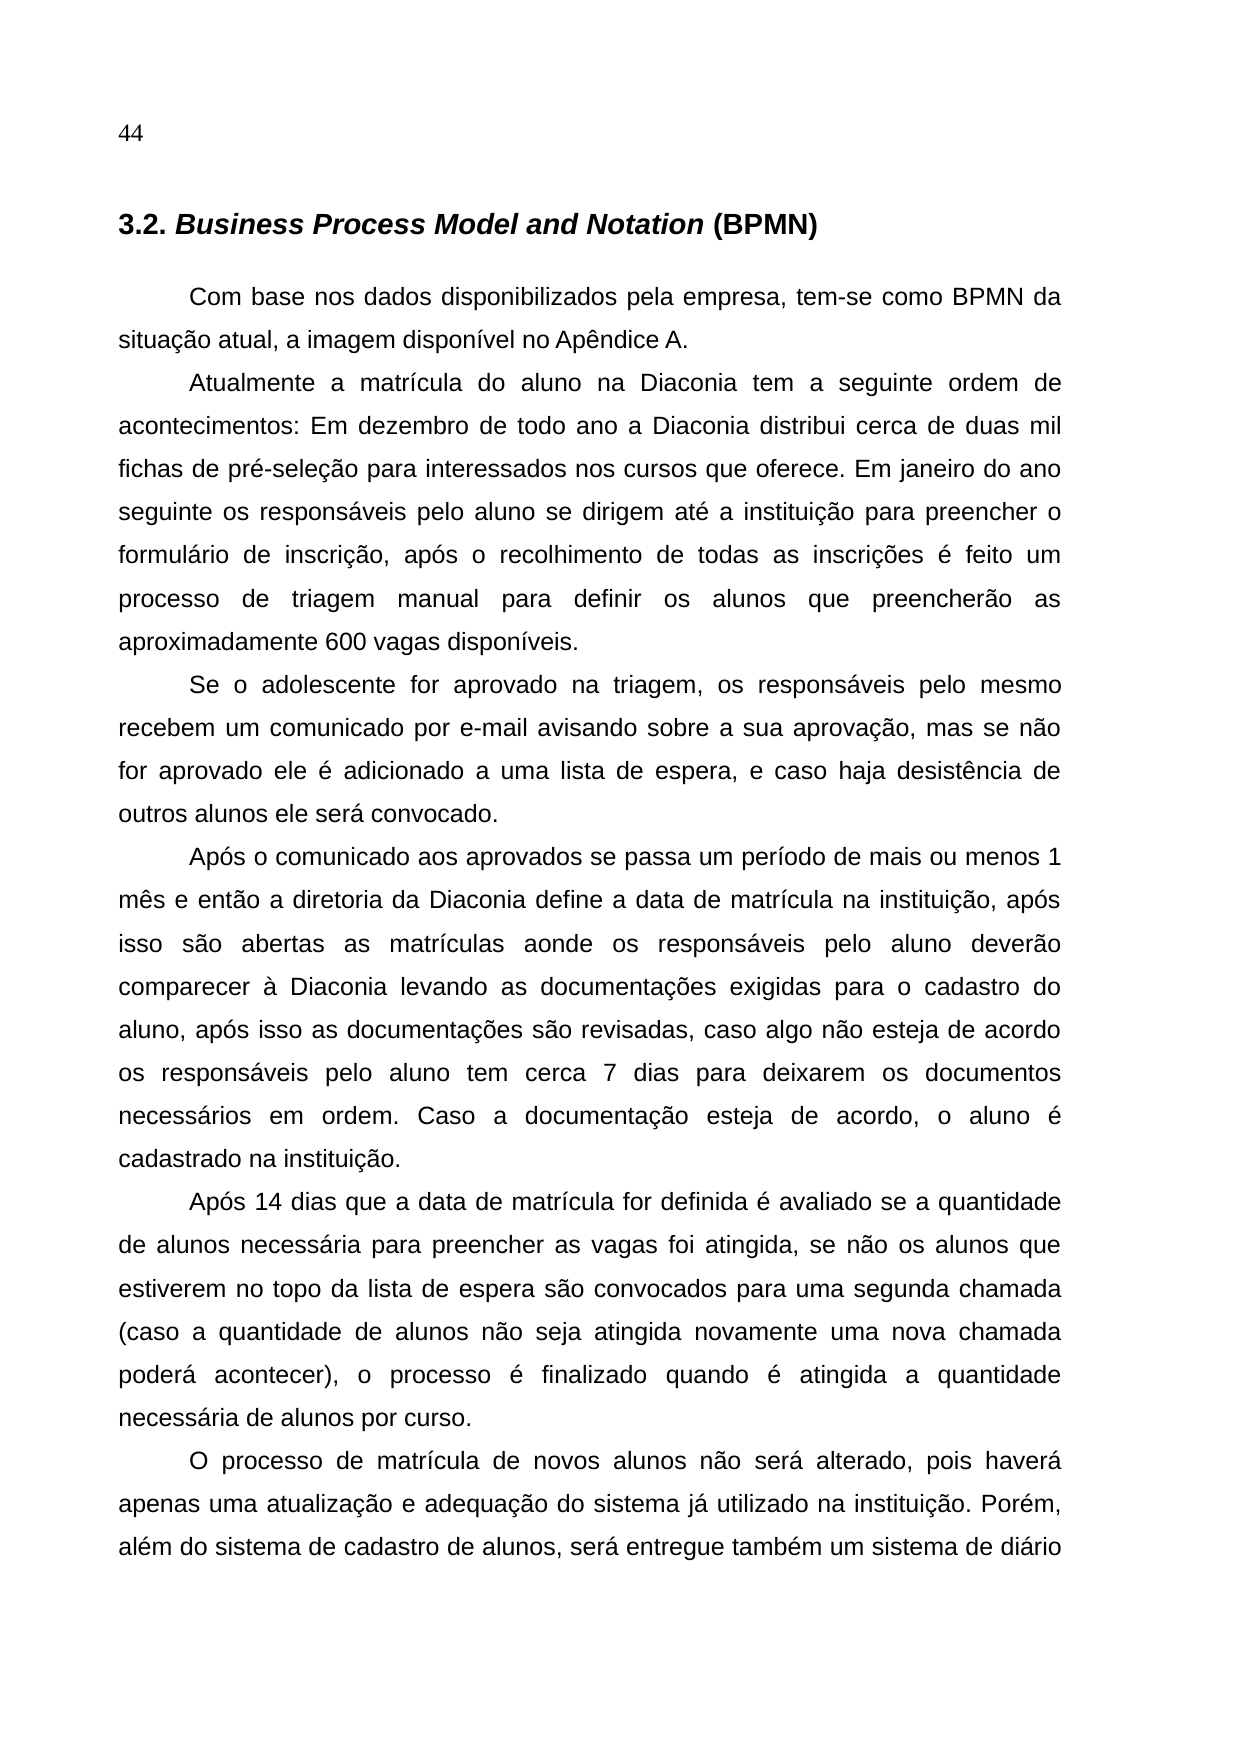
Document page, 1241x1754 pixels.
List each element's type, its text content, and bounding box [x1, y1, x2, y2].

text Atualmente a matrícula do aluno na Diaconia tem a seguinte ordem de acontecimentos: Em dezembro de todo ano a Diaconia distribui cerca de duas mil fichas de pré-seleção para interessados nos cursos que oferece. Em janeiro do ano seguinte os responsáveis pelo aluno se dirigem até a instituição para preencher o formulário de inscrição, após o recolhimento de todas as inscrições é feito um processo de triagem manual para definir os alunos que preencherão as aproximadamente 600 vagas disponíveis. [118, 368, 1063, 656]
text O processo de matrícula de novos alunos não será alterado, pois haverá apenas uma atualização e adequação do sistema já utilizado na instituição. Porém, além do sistema de cadastro de alunos, será entregue também um sistema de diário [118, 1446, 1063, 1561]
text Após o comunicado aos aprovados se passa um período de mais ou menos 1 mês e então a diretoria da Diaconia define a data de matrícula na instituição, após isso são abertas as matrículas aonde os responsáveis pelo aluno deverão comparecer à Diaconia levando as documentações exigidas para o cadastro do aluno, após isso as documentações são revisadas, caso algo não esteja de acordo os responsáveis pelo aluno tem cerca 7 dias para deixarem os documentos necessários em ordem. Caso a documentação esteja de acordo, o aluno é cadastrado na instituição. [118, 842, 1063, 1173]
text Após 14 dias que a data de matrícula for definida é avaliado se a quantidade de alunos necessária para preencher as vagas foi atingida, se não os alunos que estiverem no topo da lista de espera são convocados para uma segunda chamada (caso a quantidade de alunos não seja atingida novamente uma nova chamada poderá acontecer), o processo é finalizado quando é atingida a quantidade necessária de alunos por curso. [118, 1187, 1063, 1432]
text Com base nos dados disponibilizados pela empresa, tem-se como BPMN da situação atual, a imagem disponível no Apêndice A. [118, 282, 1063, 354]
text Se o adolescente for aprovado na triagem, os responsáveis pelo mesmo recebem um comunicado por e-mail avisando sobre a sua aprovação, mas se não for aprovado ele é adicionado a uma lista de espera, e caso haja desistência de outros alunos ele será convocado. [118, 670, 1063, 828]
subtitle 3.2. Business Process Model and Notation (BPMN) [118, 207, 1063, 240]
